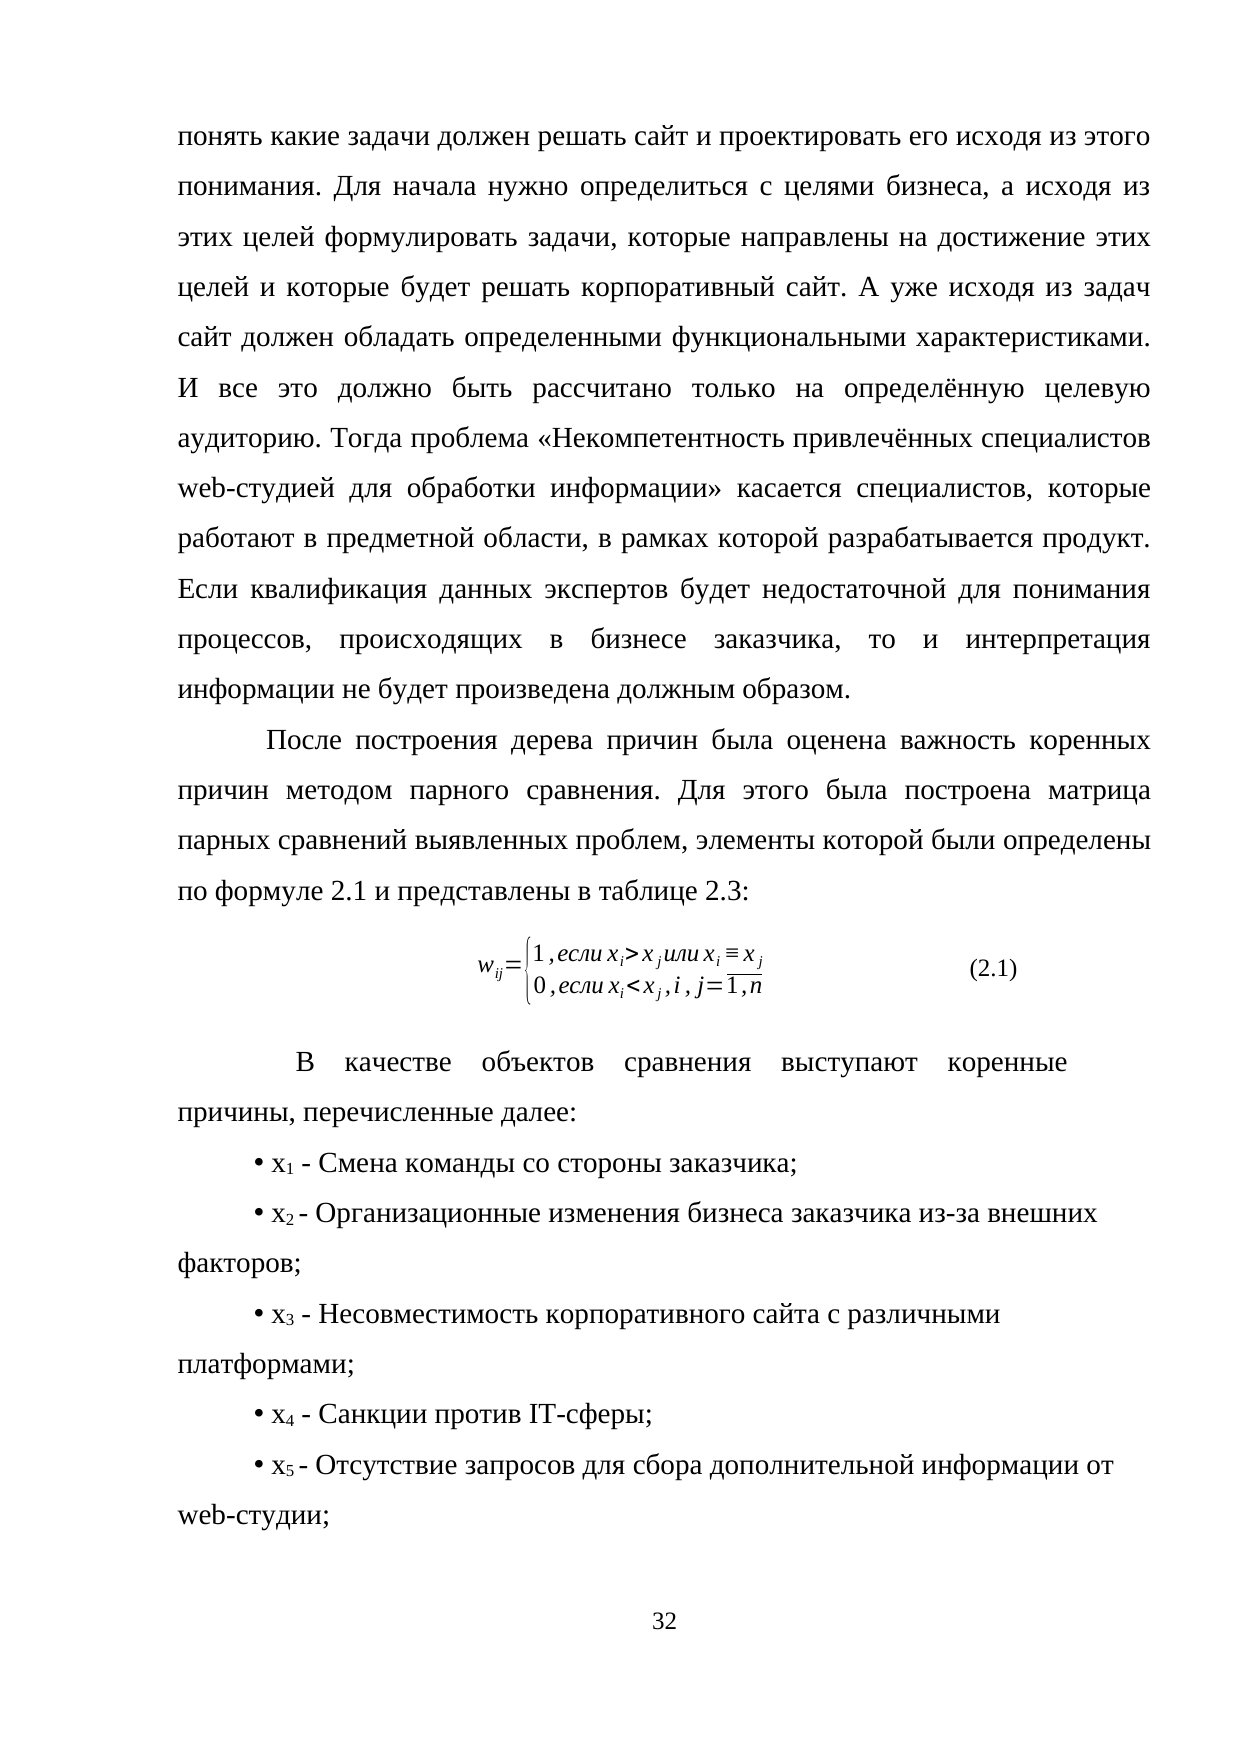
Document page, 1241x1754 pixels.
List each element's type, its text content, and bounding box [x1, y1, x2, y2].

list x1 - Смена команды со стороны заказчика; [177, 1145, 1152, 1178]
list x3 - Несовместимость корпоративного сайта с различными платформами; [177, 1296, 1152, 1380]
text После построения дерева причин была оценена важность коренных причин методом парного сравнения. Для этого была построена матрица парных сравнений выявленных проблем, элементы которой были определены по формуле 2.1 и представлены в таблице 2.3: [177, 722, 1152, 906]
list x4 - Санкции против IT-сферы; [177, 1397, 1152, 1430]
table_header [177, 923, 764, 1017]
text В качестве объектов сравнения выступают коренные причины, перечисленные далее: [177, 1044, 1068, 1128]
list x5 - Отсутствие запросов для сбора дополнительной информации от web-студии; [177, 1447, 1152, 1531]
table_header (2.1) [764, 923, 1152, 1017]
list x2 - Организационные изменения бизнеса заказчика из-за внешних факторов; [177, 1195, 1152, 1279]
list понять какие задачи должен решать сайт и проектировать его исходя из этого понимания. Для начала нужно определиться с целями бизнеса, а исходя из этих целей формулировать задачи, которые направлены на достижение этих целей и которые будет решать корпоративный сайт. А уже исходя из задач сайт должен обладать определенными функциональными характеристиками. И все это должно быть рассчитано только на определённую целевую аудиторию. Тогда проблема «Некомпетентность привлечённых специалистов web-студией для обработки информации» касается специалистов, которые работают в предметной области, в рамках которой разрабатывается продукт. Если квалификация данных экспертов будет недостаточной для понимания процессов, происходящих в бизнесе заказчика, то и интерпретация информации не будет произведена должным образом. [177, 118, 1152, 705]
